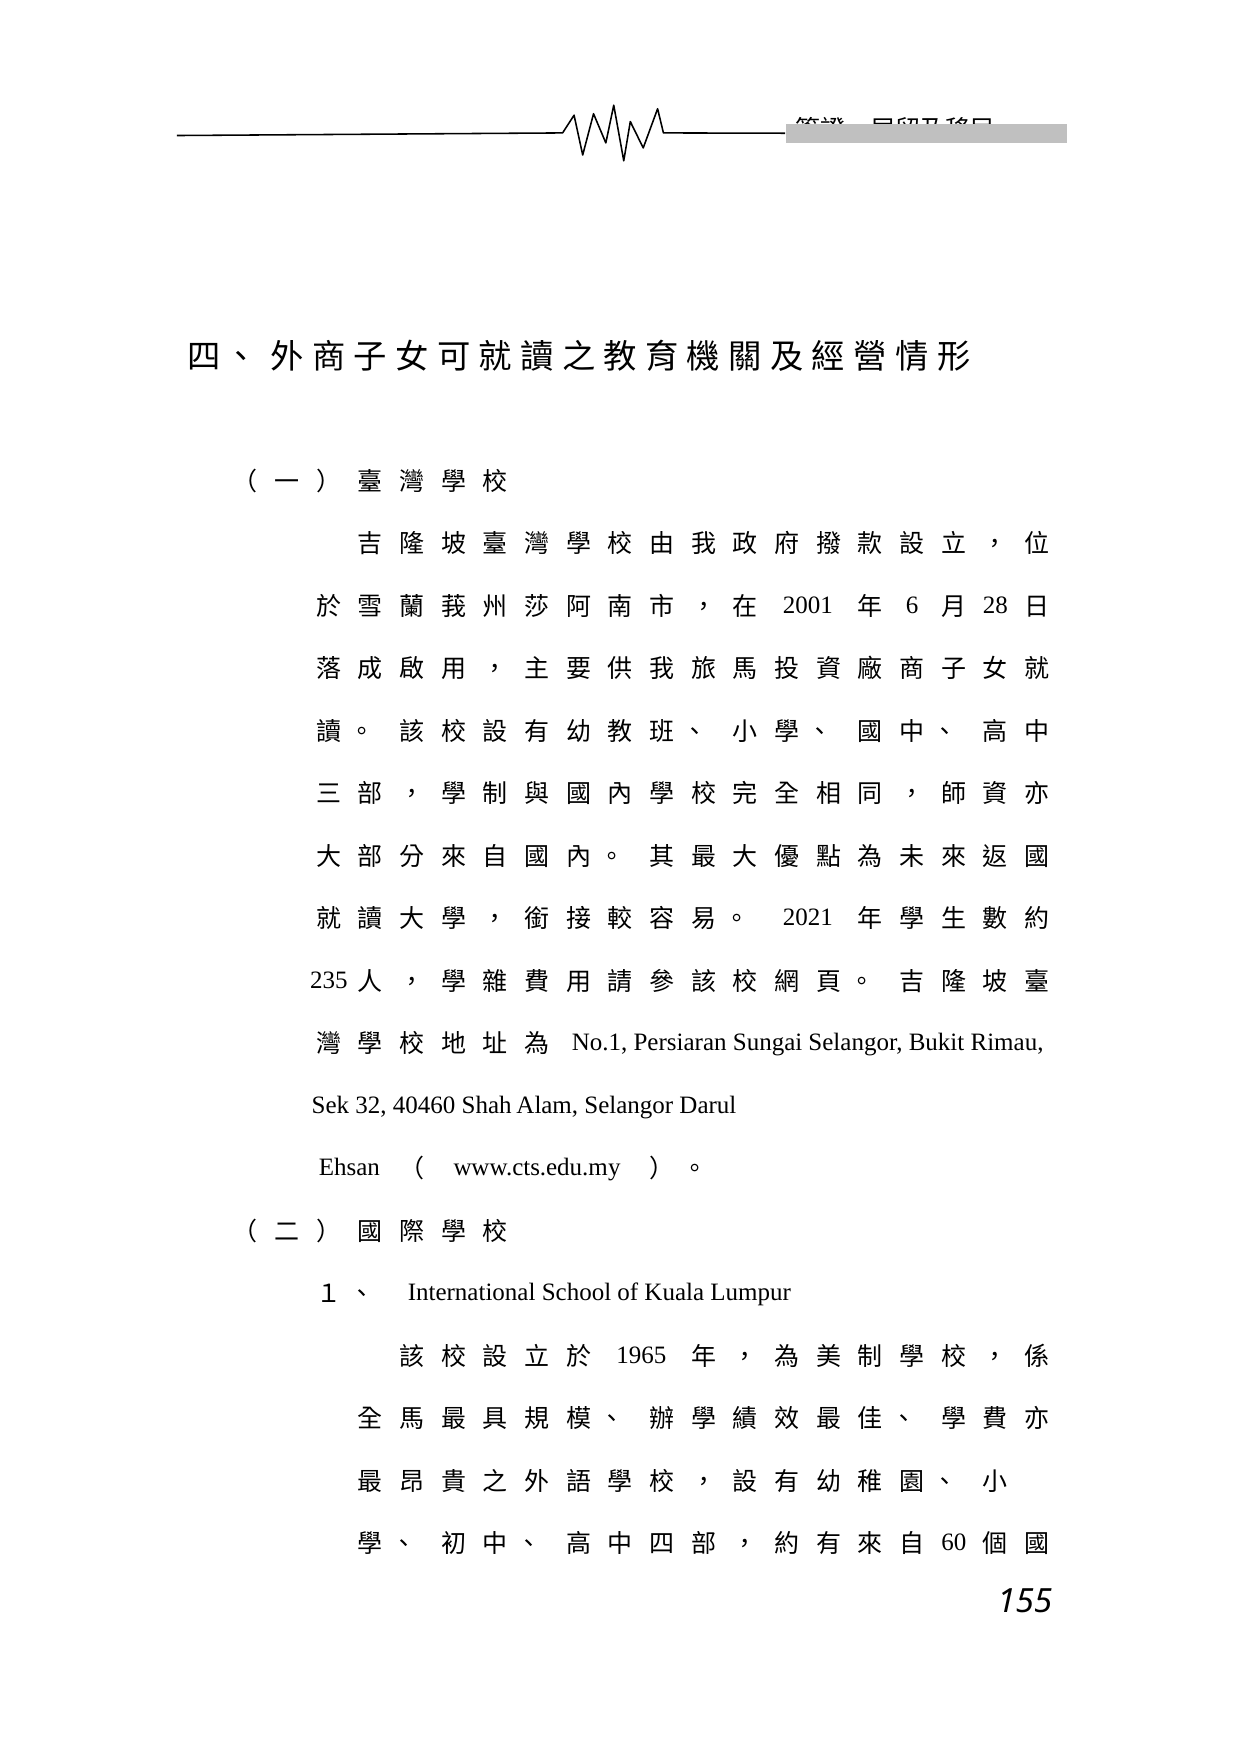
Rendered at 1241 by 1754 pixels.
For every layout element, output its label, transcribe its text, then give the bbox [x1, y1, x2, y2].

text （一）臺灣學校 [207, 438, 1058, 500]
text 吉隆坡臺灣學校由我政府撥款設立，位於雪蘭莪州莎阿南市，在2001年6月28日落成啟用，主要供我旅馬投資廠商子女就讀。該校設有幼教班、小學、國中、高中三部，學制與國內學校完全相同，師資亦大部分來自國內。其最大優點為未來返國就讀大學，銜接較容易。2021年學生數約235人，學雜費用請參該校網頁。吉隆坡臺灣學校地址為No.1, Persiaran Sungai Selangor, Bukit Rimau, Sek 32, 40460 Shah Alam, Selangor Darul Ehsan（www.cts.edu.my）。 [281, 500, 1058, 1188]
text 四、外商子女可就讀之教育機關及經營情形 [183, 313, 1058, 375]
text １、International School of Kuala Lumpur [281, 1250, 1058, 1313]
text 該校設立於1965年，為美制學校，係全馬最具規模、辦學績效最佳、學費亦最昂貴之外語學校，設有幼稚園、小學、初中、高中四部，約有來自60個國 [330, 1313, 1058, 1563]
text （二）國際學校 [207, 1188, 1058, 1250]
